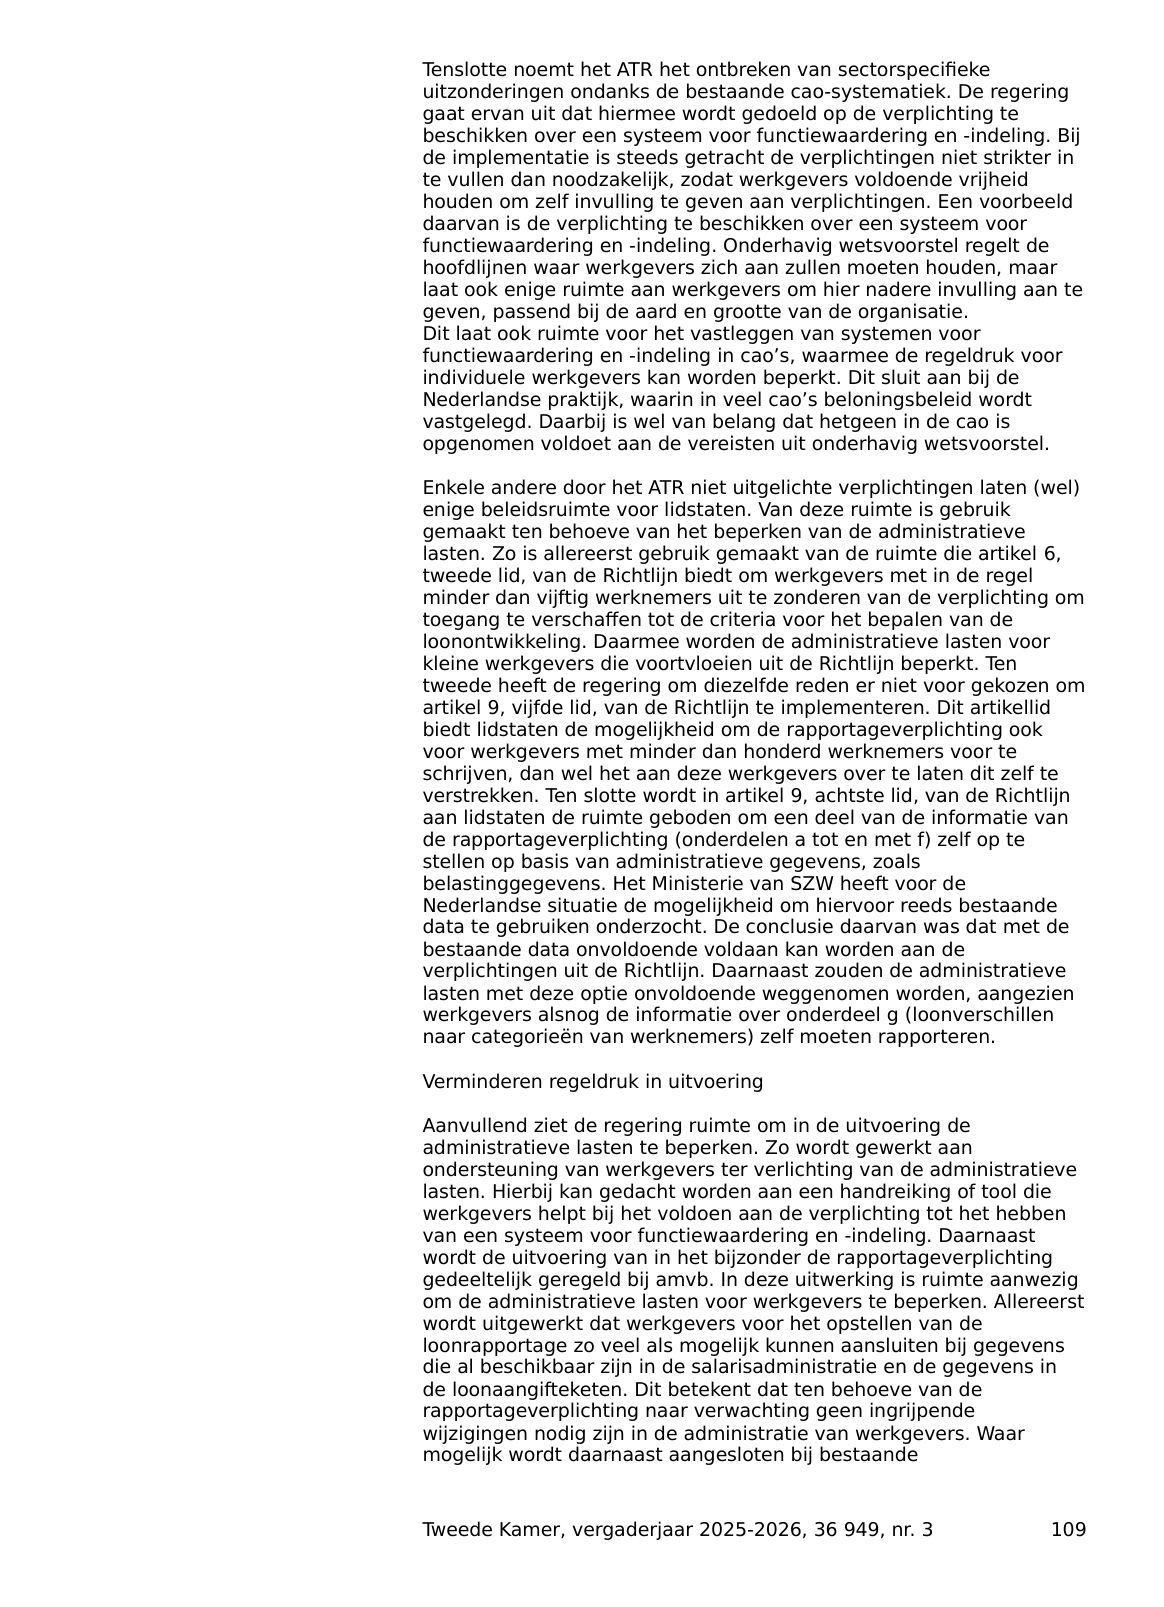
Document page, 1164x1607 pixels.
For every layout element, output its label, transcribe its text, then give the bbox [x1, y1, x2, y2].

text Tenslotte noemt het ATR het ontbreken van sectorspecifieke uitzonderingen ondanks de bestaande cao-systematiek. De regering gaat ervan uit dat hiermee wordt gedoeld op de verplichting te beschikken over een systeem voor functiewaardering en -indeling. Bij de implementatie is steeds getracht de verplichtingen niet strikter in te vullen dan noodzakelijk, zodat werkgevers voldoende vrijheid houden om zelf invulling te geven aan verplichtingen. Een voorbeeld daarvan is de verplichting te beschikken over een systeem voor functiewaardering en -indeling. Onderhavig wetsvoorstel regelt de hoofdlijnen waar werkgevers zich aan zullen moeten houden, maar laat ook enige ruimte aan werkgevers om hier nadere invulling aan te geven, passend bij de aard en grootte van de organisatie. [422, 59, 1087, 323]
subtitle Verminderen regeldruk in uitvoering [422, 1071, 1087, 1092]
text Aanvullend ziet de regering ruimte om in de uitvoering de administratieve lasten te beperken. Zo wordt gewerkt aan ondersteuning van werkgevers ter verlichting van de administratieve lasten. Hierbij kan gedacht worden aan een handreiking of tool die werkgevers helpt bij het voldoen aan de verplichting tot het hebben van een systeem voor functiewaardering en -indeling. Daarnaast wordt de uitvoering van in het bijzonder de rapportageverplichting gedeeltelijk geregeld bij amvb. In deze uitwerking is ruimte aanwezig om de administratieve lasten voor werkgevers te beperken. Allereerst wordt uitgewerkt dat werkgevers voor het opstellen van de loonrapportage zo veel als mogelijk kunnen aansluiten bij gegevens die al beschikbaar zijn in de salarisadministratie en de gegevens in de loonaangifteketen. Dit betekent dat ten behoeve van de rapportageverplichting naar verwachting geen ingrijpende wijzigingen nodig zijn in de administratie van werkgevers. Waar mogelijk wordt daarnaast aangesloten bij bestaande [422, 1115, 1087, 1466]
text Enkele andere door het ATR niet uitgelichte verplichtingen laten (wel) enige beleidsruimte voor lidstaten. Van deze ruimte is gebruik gemaakt ten behoeve van het beperken van de administratieve lasten. Zo is allereerst gebruik gemaakt van de ruimte die artikel 6, tweede lid, van de Richtlijn biedt om werkgevers met in de regel minder dan vijftig werknemers uit te zonderen van de verplichting om toegang te verschaffen tot de criteria voor het bepalen van de loonontwikkeling. Daarmee worden de administratieve lasten voor kleine werkgevers die voortvloeien uit de Richtlijn beperkt. Ten tweede heeft de regering om diezelfde reden er niet voor gekozen om artikel 9, vijfde lid, van de Richtlijn te implementeren. Dit artikellid biedt lidstaten de mogelijkheid om de rapportageverplichting ook voor werkgevers met minder dan honderd werknemers voor te schrijven, dan wel het aan deze werkgevers over te laten dit zelf te verstrekken. Ten slotte wordt in artikel 9, achtste lid, van de Richtlijn aan lidstaten de ruimte geboden om een deel van de informatie van de rapportageverplichting (onderdelen a tot en met f) zelf op te stellen op basis van administratieve gegevens, zoals belastinggegevens. Het Ministerie van SZW heeft voor de Nederlandse situatie de mogelijkheid om hiervoor reeds bestaande data te gebruiken onderzocht. De conclusie daarvan was dat met de bestaande data onvoldoende voldaan kan worden aan de verplichtingen uit de Richtlijn. Daarnaast zouden de administratieve lasten met deze optie onvoldoende weggenomen worden, aangezien werkgevers alsnog de informatie over onderdeel g (loonverschillen naar categorieën van werknemers) zelf moeten rapporteren. [422, 477, 1087, 1048]
text Dit laat ook ruimte voor het vastleggen van systemen voor functiewaardering en -indeling in cao’s, waarmee de regeldruk voor individuele werkgevers kan worden beperkt. Dit sluit aan bij de Nederlandse praktijk, waarin in veel cao’s beloningsbeleid wordt vastgelegd. Daarbij is wel van belang dat hetgeen in de cao is opgenomen voldoet aan de vereisten uit onderhavig wetsvoorstel. [422, 323, 1087, 455]
